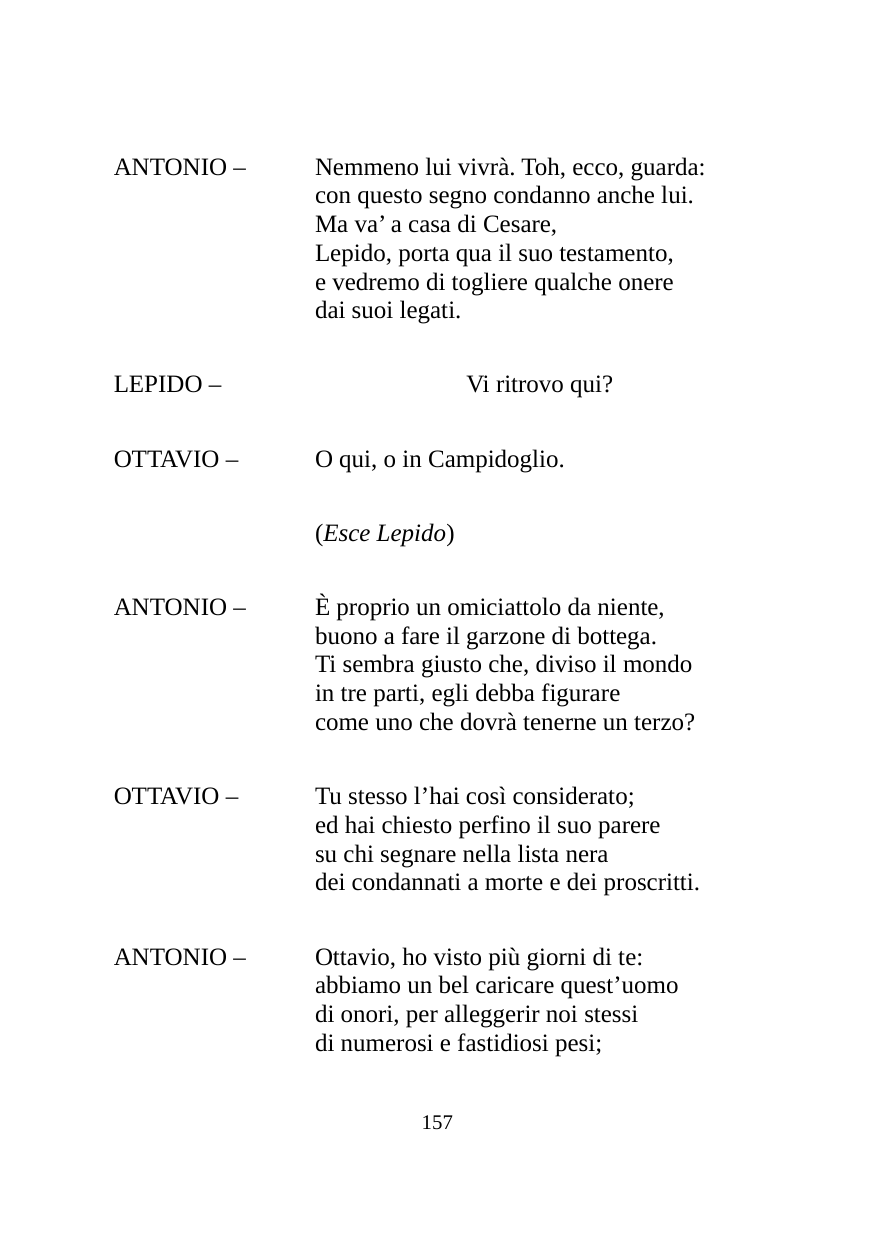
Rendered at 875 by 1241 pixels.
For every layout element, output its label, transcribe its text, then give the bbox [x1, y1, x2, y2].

table_cell [106, 518, 307, 592]
table_cell O qui, o in Campidoglio. [308, 444, 768, 518]
table_cell Nemmeno lui vivrà. Toh, ecco, guarda: con questo segno condanno anche lui. Ma va’ a casa di Cesare, Lepido, porta qua il suo testamento, e vedremo di togliere qualche onere dai suoi legati. [308, 152, 768, 369]
table_cell È proprio un omiciattolo da niente, buono a fare il garzone di bottega. Ti sembra giusto che, diviso il mondo in tre parti, egli debba figurare come uno che dovrà tenerne un terzo? [308, 592, 768, 781]
table_cell (Esce Lepido) [308, 518, 768, 592]
table_cell ANTONIO – [106, 942, 307, 1057]
table_cell ANTONIO – [106, 152, 307, 369]
table_cell Ottavio, ho visto più giorni di te: abbiamo un bel caricare quest’uomo di onori, per alleggerir noi stessi di numerosi e fastidiosi pesi; [308, 942, 768, 1057]
table_cell [106, 106, 307, 152]
table_cell ANTONIO – [106, 592, 307, 781]
table_cell OTTAVIO – [106, 444, 307, 518]
table_cell Vi ritrovo qui? [308, 370, 768, 444]
table_cell Tu stesso l’hai così considerato; ed hai chiesto perfino il suo parere su chi segnare nella lista nera dei condannati a morte e dei proscritti. [308, 781, 768, 942]
table_cell [308, 106, 768, 152]
table_cell OTTAVIO – [106, 781, 307, 942]
table_cell LEPIDO – [106, 370, 307, 444]
